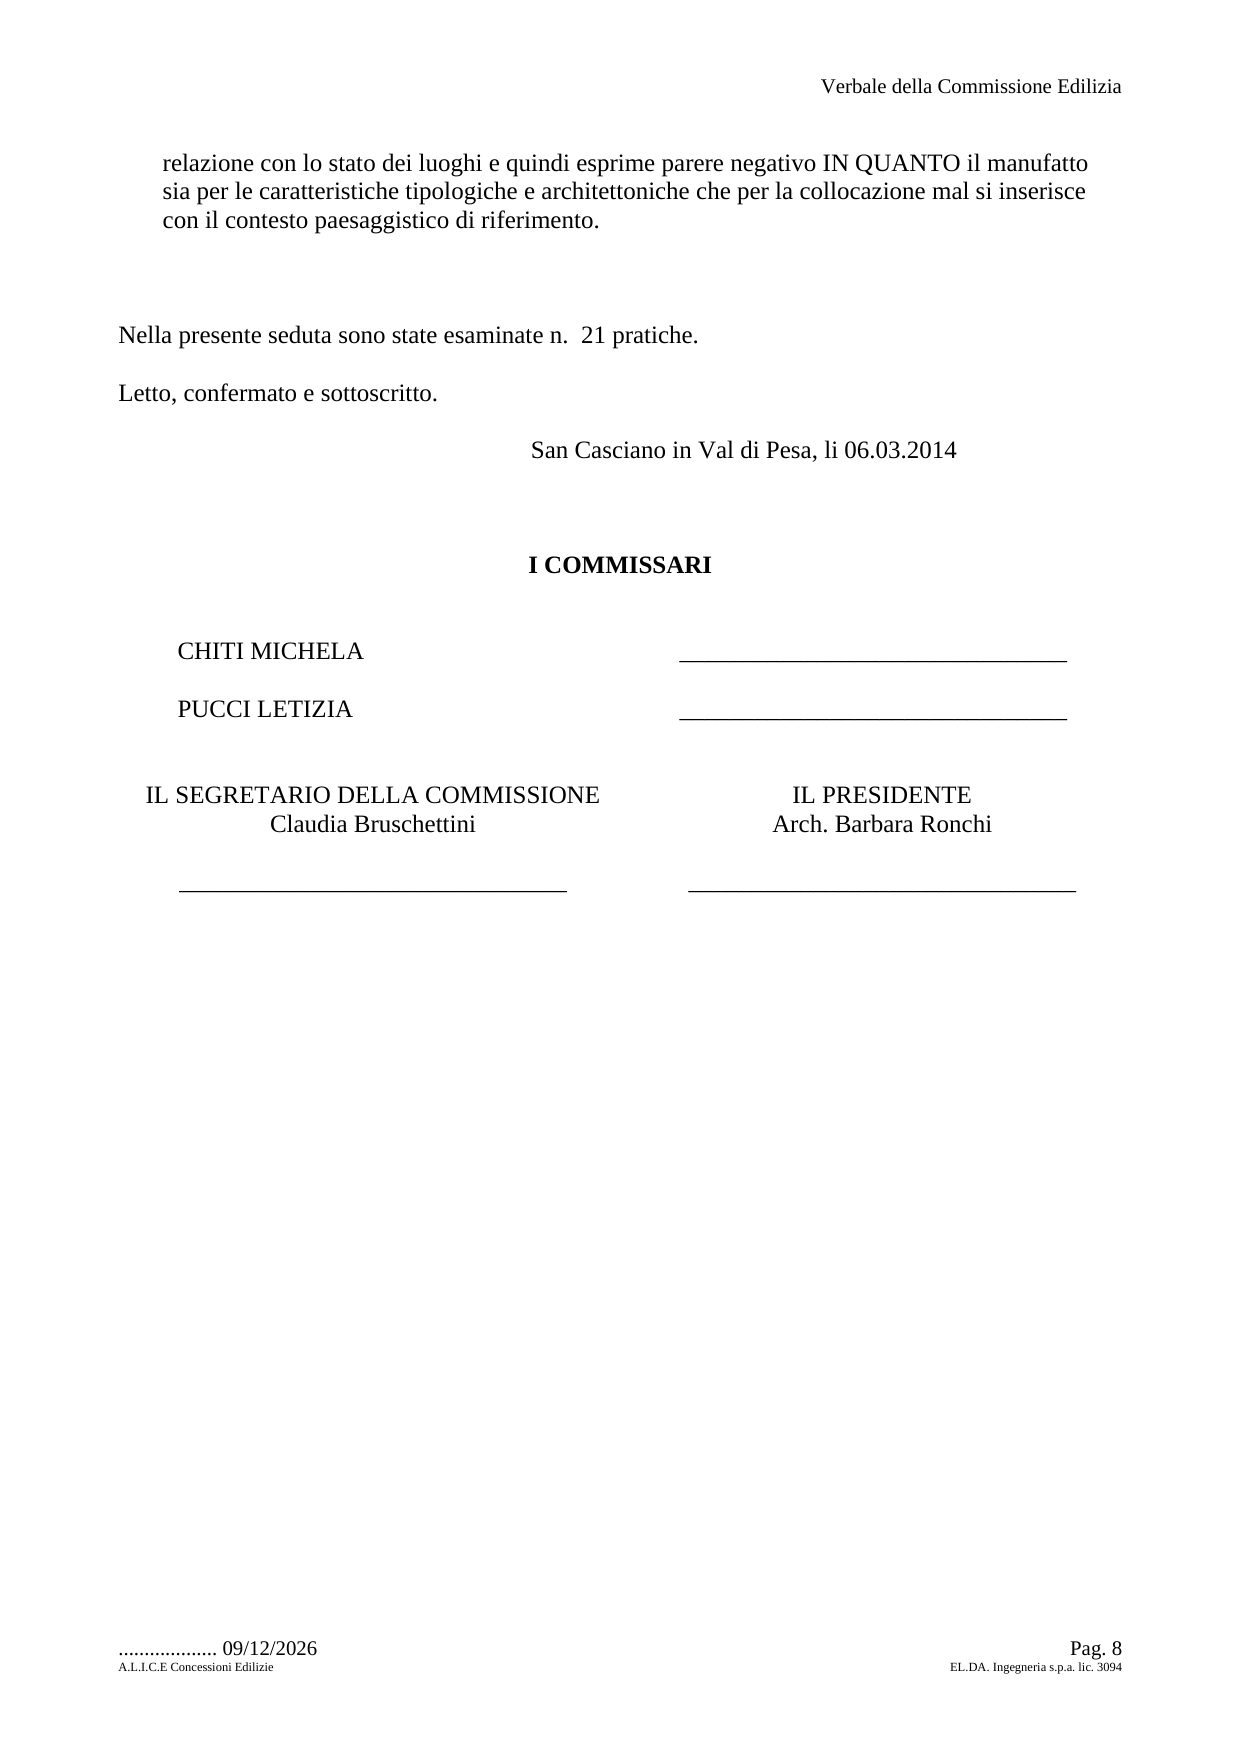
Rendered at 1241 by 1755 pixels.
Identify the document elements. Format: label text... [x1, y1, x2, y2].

table_cell Claudia Bruschettini [118, 809, 627, 838]
table_header IL SEGRETARIO DELLA COMMISSIONE [118, 780, 627, 809]
table_cell [628, 838, 1137, 866]
table_cell [118, 838, 627, 866]
text relazione con lo stato dei luoghi e quindi esprime parere negativo IN QUANTO il manufatto sia per le caratteristiche tipologiche e architettoniche che per la collocazione mal si inserisce con il contesto paesaggistico di riferimento. [118, 148, 1122, 234]
text Nella presente seduta sono state esaminate n. 21 pratiche. [118, 320, 1122, 349]
text San Casciano in Val di Pesa, li 06.03.2014 [118, 435, 1122, 464]
text Letto, confermato e sottoscritto. [118, 378, 1122, 406]
text CHITI MICHELA _______________________________ [177, 636, 1122, 665]
table_cell _______________________________ [118, 866, 627, 895]
table_cell Arch. Barbara Ronchi [628, 809, 1137, 838]
text I COMMISSARI [118, 550, 1122, 579]
text PUCCI LETIZIA _______________________________ [177, 694, 1122, 723]
table_cell _______________________________ [628, 866, 1137, 895]
table_header IL PRESIDENTE [628, 780, 1137, 809]
